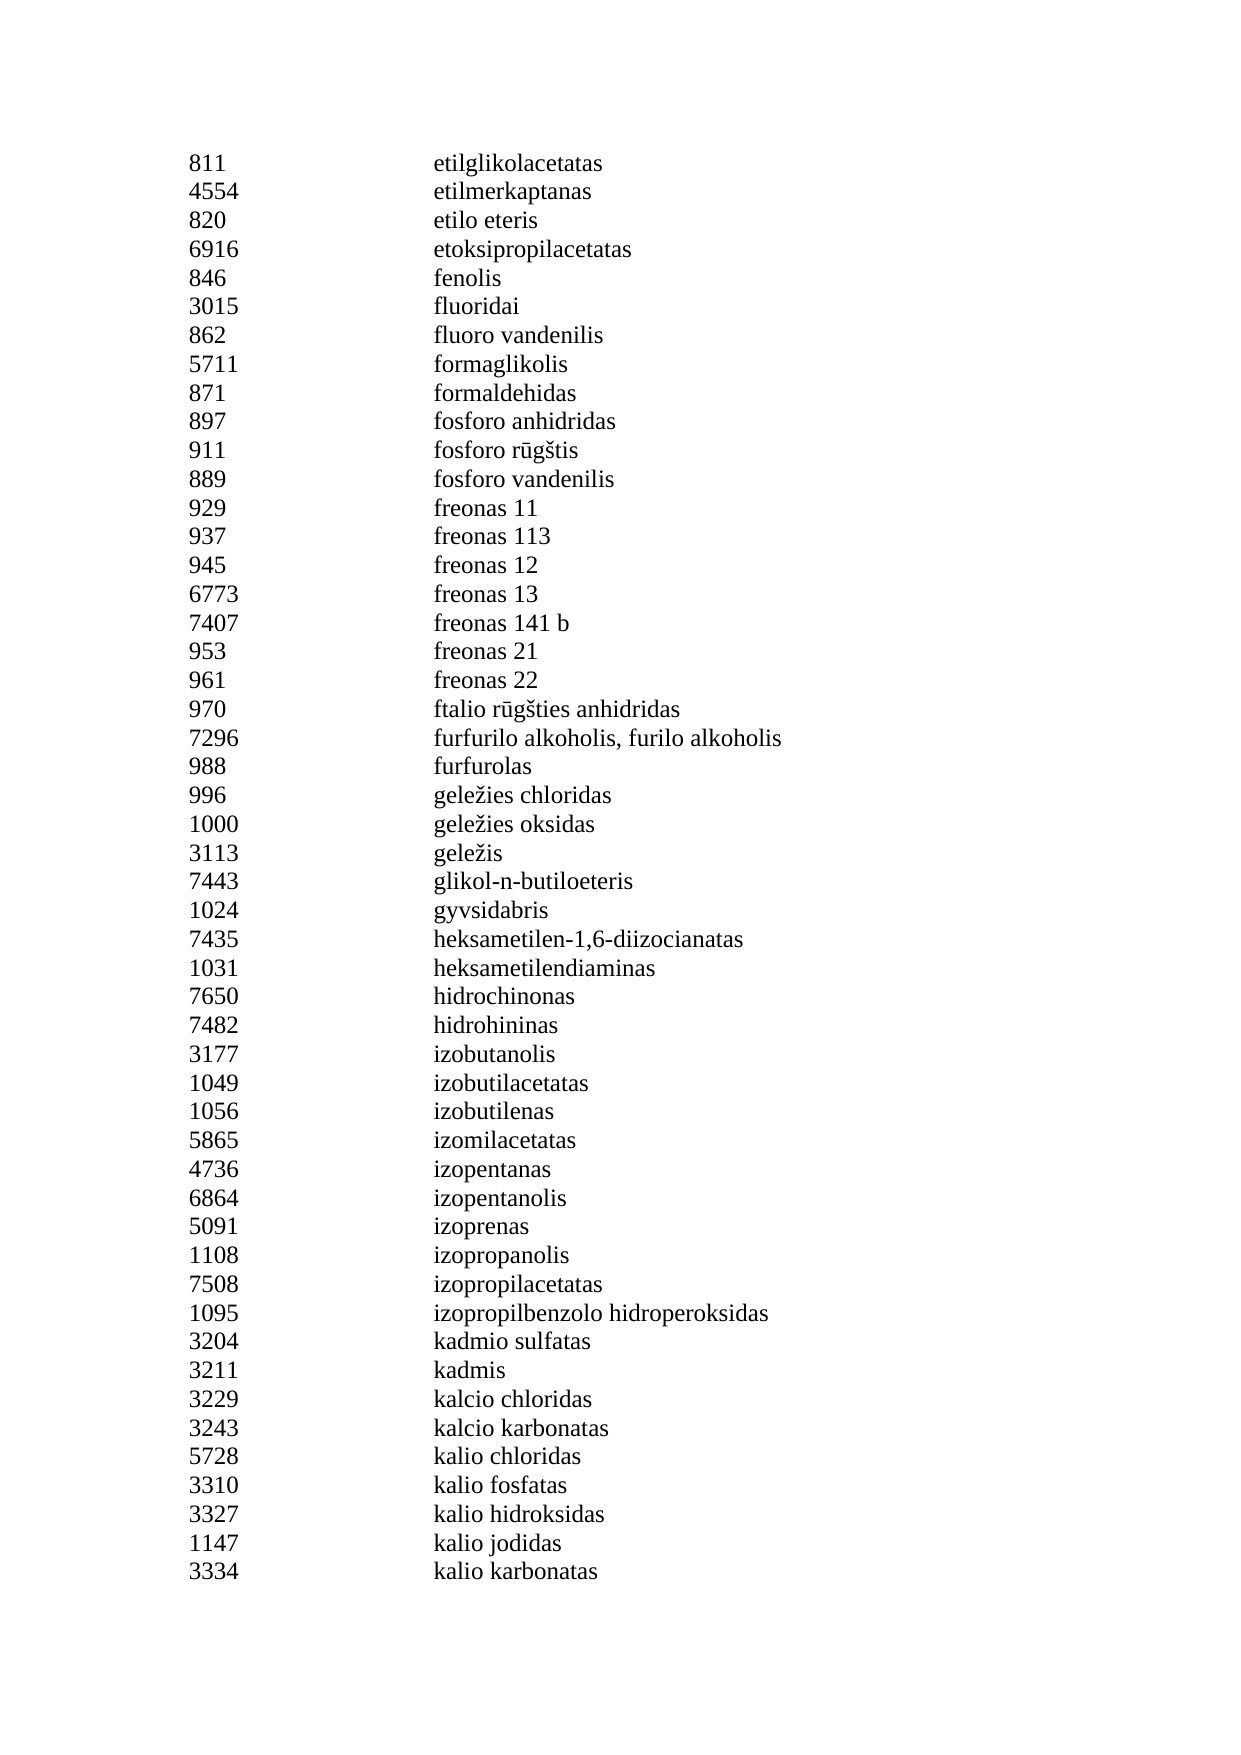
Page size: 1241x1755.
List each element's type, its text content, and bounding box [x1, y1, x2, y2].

table_cell 1049 [177, 1068, 422, 1096]
table_cell 937 [177, 521, 422, 550]
table_cell izobutilacetatas [422, 1068, 1181, 1096]
table_cell 7296 [177, 723, 422, 751]
table_cell 3334 [177, 1556, 422, 1585]
table_cell izobutanolis [422, 1039, 1181, 1068]
table_cell 862 [177, 320, 422, 349]
table_cell 846 [177, 263, 422, 291]
table_cell 4554 [177, 176, 422, 205]
table_cell kalio chloridas [422, 1441, 1181, 1470]
table_cell furfurilo alkoholis, furilo alkoholis [422, 723, 1181, 751]
table_cell 3177 [177, 1039, 422, 1068]
table_cell kalcio chloridas [422, 1384, 1181, 1413]
table_cell 1031 [177, 953, 422, 981]
table_cell fenolis [422, 263, 1181, 291]
table_cell 961 [177, 665, 422, 694]
table_cell ftalio rūgšties anhidridas [422, 694, 1181, 723]
table_cell 6773 [177, 579, 422, 608]
table_cell fosforo rūgštis [422, 435, 1181, 464]
table_cell 1147 [177, 1528, 422, 1556]
table_cell izopentanolis [422, 1183, 1181, 1211]
table_cell gyvsidabris [422, 895, 1181, 924]
table_cell geležis [422, 838, 1181, 866]
table_cell fosforo anhidridas [422, 406, 1181, 435]
table_cell 811 [177, 148, 422, 176]
table_cell 5711 [177, 349, 422, 378]
table_cell 1024 [177, 895, 422, 924]
table_cell formaldehidas [422, 378, 1181, 406]
table_cell etilglikolacetatas [422, 148, 1181, 176]
table_cell kalio jodidas [422, 1528, 1181, 1556]
table_cell izopentanas [422, 1154, 1181, 1183]
table_cell heksametilendiaminas [422, 953, 1181, 981]
table_cell 3229 [177, 1384, 422, 1413]
table_cell 3310 [177, 1470, 422, 1499]
table_cell 1000 [177, 809, 422, 838]
table_cell glikol-n-butiloeteris [422, 866, 1181, 895]
table_cell kalio karbonatas [422, 1556, 1181, 1585]
table_cell 3204 [177, 1326, 422, 1355]
table_cell fosforo vandenilis [422, 464, 1181, 493]
table_cell 4736 [177, 1154, 422, 1183]
table_cell 945 [177, 550, 422, 579]
table_cell 5091 [177, 1211, 422, 1240]
table_cell 1056 [177, 1096, 422, 1125]
table_cell geležies chloridas [422, 780, 1181, 809]
table_cell 996 [177, 780, 422, 809]
table_cell freonas 11 [422, 493, 1181, 521]
table_cell 3015 [177, 291, 422, 320]
table_cell fluoro vandenilis [422, 320, 1181, 349]
table_cell geležies oksidas [422, 809, 1181, 838]
table_cell formaglikolis [422, 349, 1181, 378]
table_cell etilmerkaptanas [422, 176, 1181, 205]
table_cell kalcio karbonatas [422, 1413, 1181, 1441]
table_cell freonas 21 [422, 636, 1181, 665]
table_cell freonas 13 [422, 579, 1181, 608]
table_cell 897 [177, 406, 422, 435]
table_cell izopropanolis [422, 1240, 1181, 1269]
table_cell 871 [177, 378, 422, 406]
table_cell 988 [177, 751, 422, 780]
table_cell 6864 [177, 1183, 422, 1211]
table_cell 911 [177, 435, 422, 464]
table_cell 7407 [177, 608, 422, 636]
table_cell 7650 [177, 981, 422, 1010]
table_cell 929 [177, 493, 422, 521]
table_cell 7482 [177, 1010, 422, 1039]
table_cell kalio hidroksidas [422, 1499, 1181, 1528]
table_cell 6916 [177, 234, 422, 263]
table_cell hidrohininas [422, 1010, 1181, 1039]
table_cell 3327 [177, 1499, 422, 1528]
table_cell izomilacetatas [422, 1125, 1181, 1154]
table_cell 820 [177, 205, 422, 234]
table_cell izoprenas [422, 1211, 1181, 1240]
table_cell 953 [177, 636, 422, 665]
table_cell 1108 [177, 1240, 422, 1269]
table_cell 3243 [177, 1413, 422, 1441]
table_cell freonas 22 [422, 665, 1181, 694]
table_cell 3211 [177, 1355, 422, 1384]
table_cell etoksipropilacetatas [422, 234, 1181, 263]
table_cell izobutilenas [422, 1096, 1181, 1125]
table_cell 5865 [177, 1125, 422, 1154]
table_cell kadmis [422, 1355, 1181, 1384]
table_cell izopropilbenzolo hidroperoksidas [422, 1298, 1181, 1326]
table_cell heksametilen-1,6-diizocianatas [422, 924, 1181, 953]
table_cell 7435 [177, 924, 422, 953]
table_cell 3113 [177, 838, 422, 866]
table_cell freonas 113 [422, 521, 1181, 550]
table_cell freonas 12 [422, 550, 1181, 579]
table_cell etilo eteris [422, 205, 1181, 234]
table_cell 5728 [177, 1441, 422, 1470]
table_cell izopropilacetatas [422, 1269, 1181, 1298]
table_cell hidrochinonas [422, 981, 1181, 1010]
table_cell freonas 141 b [422, 608, 1181, 636]
table_cell 7443 [177, 866, 422, 895]
table_cell kadmio sulfatas [422, 1326, 1181, 1355]
table_cell 1095 [177, 1298, 422, 1326]
table_cell 889 [177, 464, 422, 493]
table_cell kalio fosfatas [422, 1470, 1181, 1499]
table_cell furfurolas [422, 751, 1181, 780]
table_cell fluoridai [422, 291, 1181, 320]
table_cell 970 [177, 694, 422, 723]
table_cell 7508 [177, 1269, 422, 1298]
